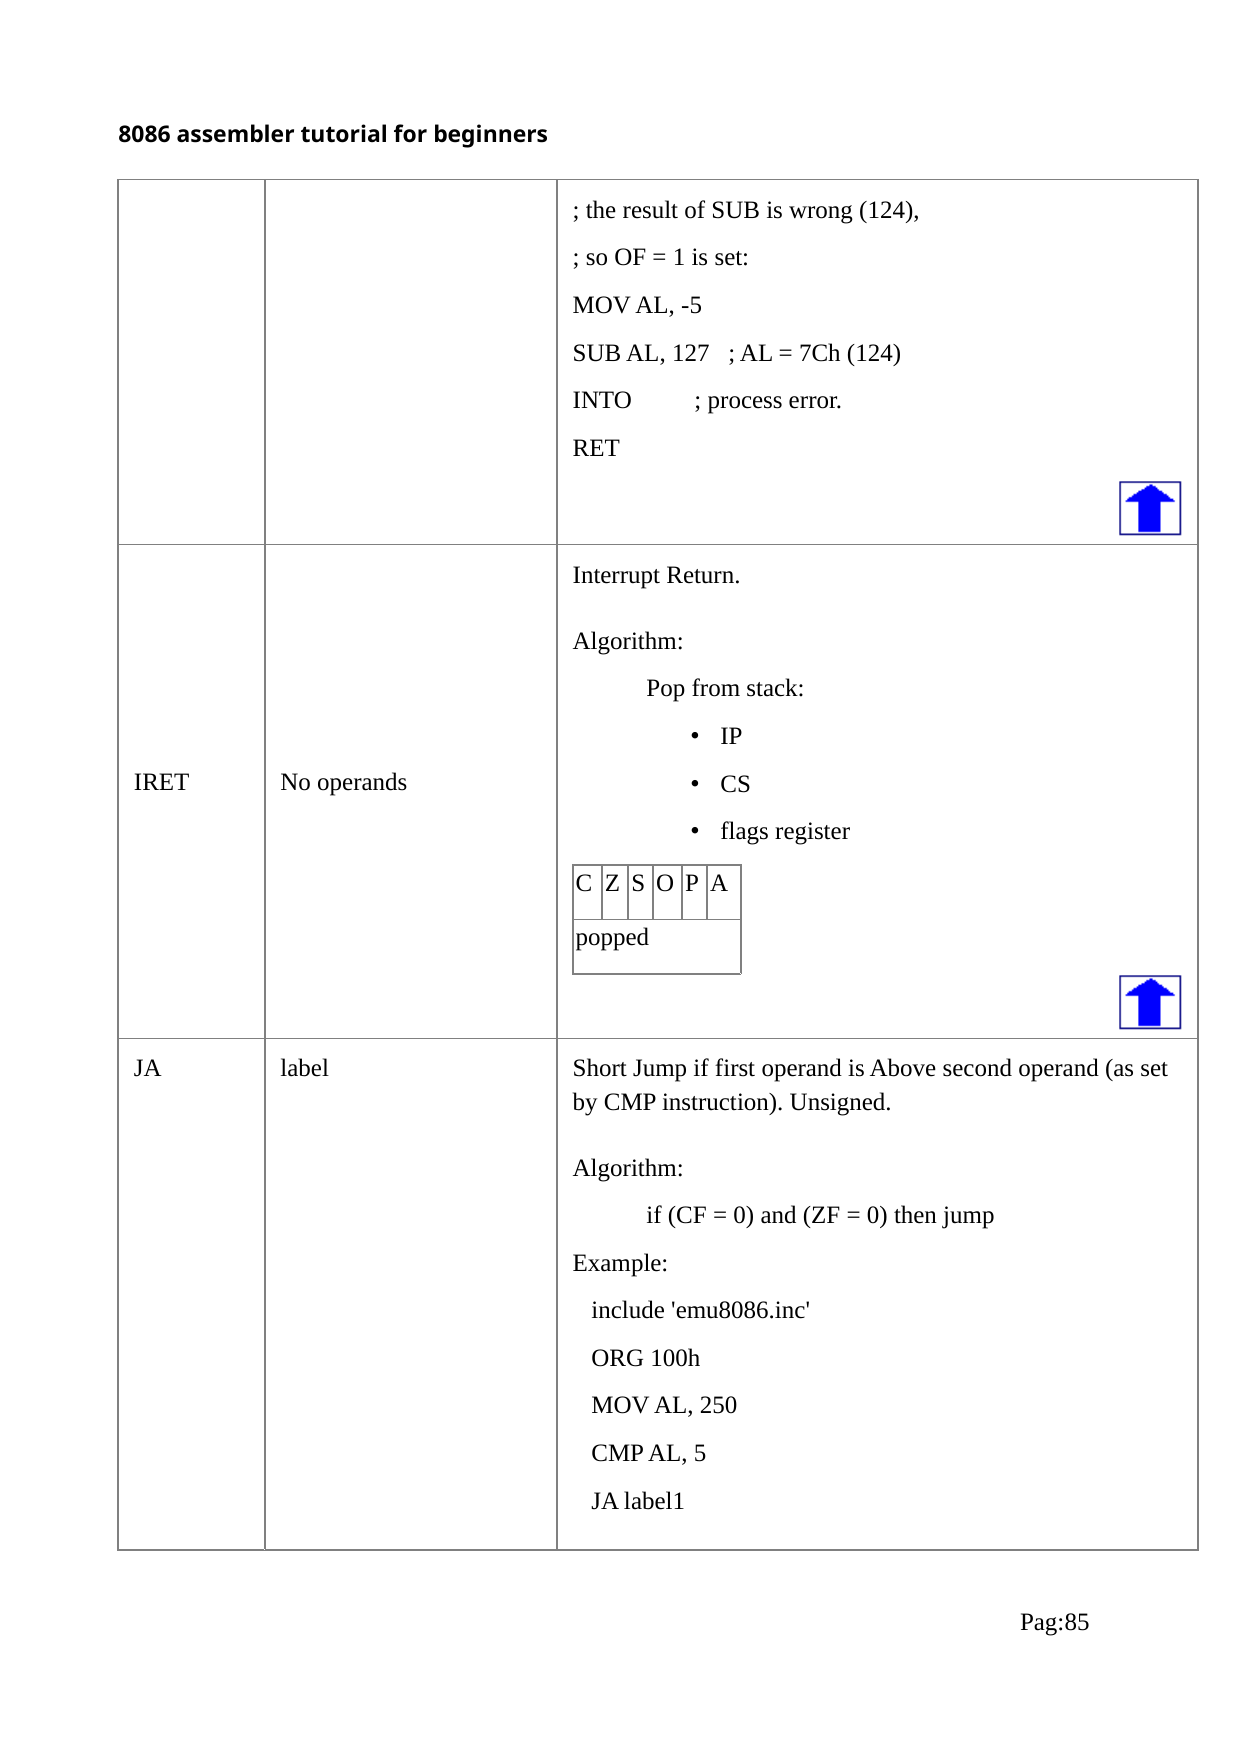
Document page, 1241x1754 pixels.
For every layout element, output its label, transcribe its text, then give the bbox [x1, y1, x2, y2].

table_cell JA [119, 1039, 264, 1549]
picture [1118, 480, 1183, 537]
table_cell ; the result of SUB is wrong (124), ; so OF = 1 is set: MOV AL, -5 SUB AL, 127 ; AL = 7Ch (124) INTO ; process error. RET [558, 180, 1197, 544]
table_cell Interrupt Return. Algorithm: Pop from stack: IP CS flags register [558, 545, 1197, 1037]
table_header O [654, 866, 681, 919]
table_header S [629, 866, 652, 919]
table_cell [266, 180, 556, 544]
table_cell label [266, 1039, 556, 1549]
table_cell Short Jump if first operand is Above second operand (as set by CMP instruction). Unsigned. Algorithm: if (CF = 0) and (ZF = 0) then jump Example: include 'emu8086.inc' ORG 100h MOV AL, 250 CMP AL, 5 JA label1 [558, 1039, 1197, 1549]
table_header C [574, 866, 601, 919]
table_cell IRET [119, 545, 264, 1037]
table_header Z [603, 866, 627, 919]
table_cell [119, 180, 264, 544]
table_cell popped [574, 920, 740, 973]
table_header P [683, 866, 706, 919]
table_cell No operands [266, 545, 556, 1037]
picture [1118, 974, 1183, 1031]
table_header A [708, 866, 740, 919]
